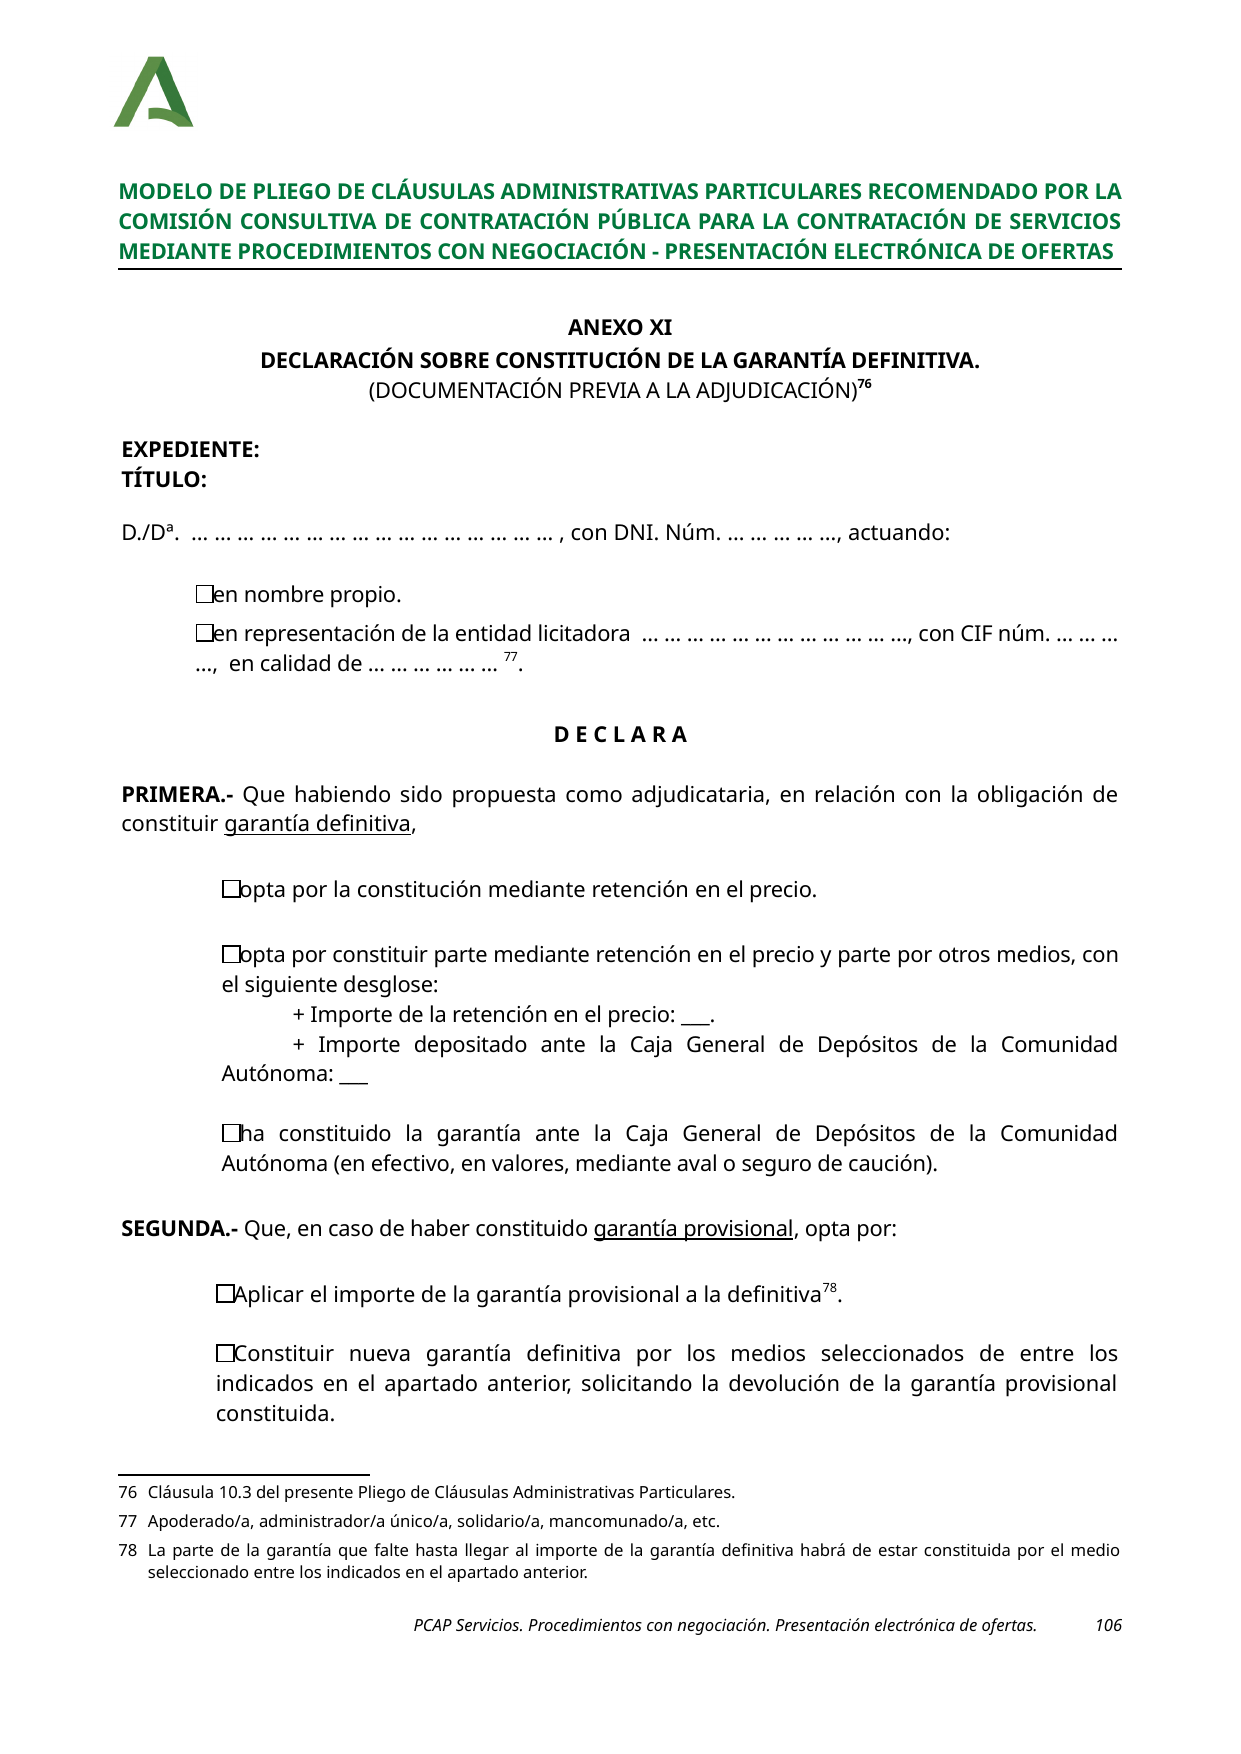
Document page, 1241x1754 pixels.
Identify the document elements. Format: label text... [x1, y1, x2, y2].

text DECLARACIÓN SOBRE CONSTITUCIÓN DE LA GARANTÍA DEFINITIVA. [118, 342, 1122, 375]
text en nombre propio. [189, 579, 1122, 609]
text PRIMERA.- Que habiendo sido propuesta como adjudicataria, en relación con la obligación de constituir garantía definitiva, [118, 779, 1122, 838]
text EXPEDIENTE: [118, 434, 1122, 464]
text (DOCUMENTACIÓN PREVIA A LA ADJUDICACIÓN) [118, 375, 1122, 404]
text ha constituido la garantía ante la Caja General de Depósitos de la Comunidad Autónoma (en efectivo, en valores, mediante aval o seguro de caución). [218, 1118, 1122, 1178]
text + Importe de la retención en el precio: ___. [218, 999, 1122, 1029]
text Aplicar el importe de la garantía provisional a la definitiva. [213, 1276, 1122, 1308]
text en representación de la entidad licitadora … … … … … … … … … … … …, con CIF núm. … … … …, en calidad de … … … … … … . [192, 615, 1122, 680]
text Constituir nueva garantía definitiva por los medios seleccionados de entre los indicados en el apartado anterior, solicitando la devolución de la garantía provisional constituida. [213, 1338, 1122, 1431]
text + Importe depositado ante la Caja General de Depósitos de la Comunidad Autónoma: ___ [218, 1029, 1122, 1088]
text D E C L A R A [118, 719, 1122, 749]
text opta por la constitución mediante retención en el precio. [213, 871, 1122, 904]
text D./Dª. … … … … … … … … … … … … … … … … , con DNI. Núm. … … … … …, actuando: [118, 517, 1122, 546]
text Cláusula 10.3 del presente Pliego de Cláusulas Administrativas Particulares. [118, 1481, 1122, 1504]
text opta por constituir parte mediante retención en el precio y parte por otros medios, con el siguiente desglose: [218, 936, 1122, 999]
text Apoderado/a, administrador/a único/a, solidario/a, mancomunado/a, etc. [118, 1509, 1122, 1532]
picture [109, 52, 198, 131]
text SEGUNDA.- Que, en caso de haber constituido garantía provisional, opta por: [118, 1210, 1122, 1243]
text ANEXO XI [118, 312, 1122, 342]
text TÍTULO: [118, 464, 1122, 494]
text La parte de la garantía que falte hasta llegar al importe de la garantía definitiva habrá de estar constituida por el medio seleccionado entre los indicados en el apartado anterior. [118, 1538, 1122, 1584]
text MODELO DE PLIEGO DE CLÁUSULAS ADMINISTRATIVAS PARTICULARES RECOMENDADO POR LA COMISIÓN CONSULTIVA DE CONTRATACIÓN PÚBLICA PARA LA CONTRATACIÓN DE SERVICIOS MEDIANTE PROCEDIMIENTOS CON NEGOCIACIÓN - PRESENTACIÓN ELECTRÓNICA DE OFERTAS [118, 176, 1122, 268]
